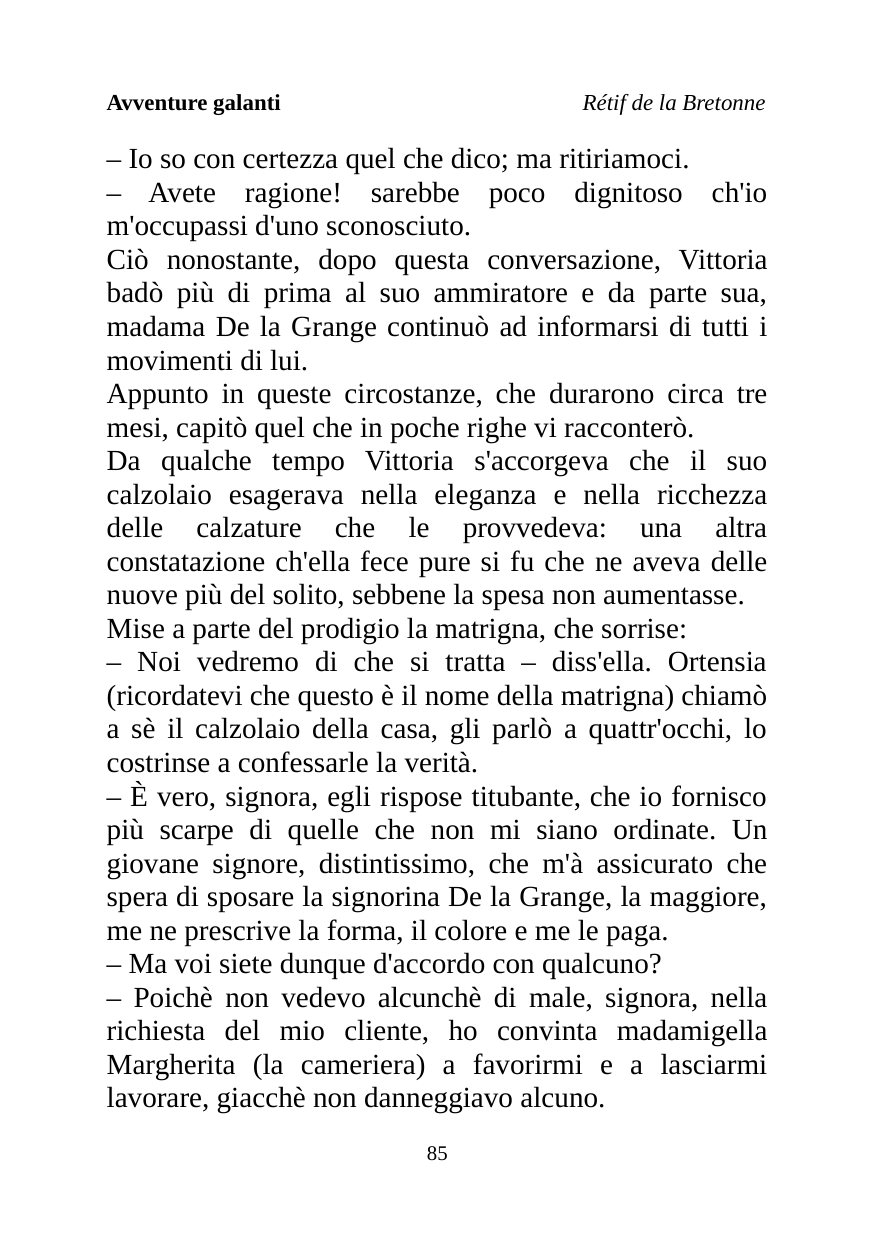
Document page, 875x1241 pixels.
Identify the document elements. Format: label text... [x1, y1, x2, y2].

text Appunto in queste circostanze, che durarono circa tre mesi, capitò quel che in poche righe vi racconterò. [106, 376, 768, 443]
text – Poichè non vedevo alcunchè di male, signora, nella richiesta del mio cliente, ho convinta madamigella Margherita (la cameriera) a favorirmi e a lasciarmi lavorare, giacchè non danneggiavo alcuno. [106, 980, 768, 1114]
text Ciò nonostante, dopo questa conversazione, Vittoria badò più di prima al suo ammiratore e da parte sua, madama De la Grange continuò ad informarsi di tutti i movimenti di lui. [106, 242, 768, 376]
text – Avete ragione! sarebbe poco dignitoso ch'io m'occupassi d'uno sconosciuto. [106, 175, 768, 242]
text – Noi vedremo di che si tratta – diss'ella. Ortensia (ricordatevi che questo è il nome della matrigna) chiamò a sè il calzolaio della casa, gli parlò a quattr'occhi, lo costrinse a confessarle la verità. [106, 644, 768, 779]
text Da qualche tempo Vittoria s'accorgeva che il suo calzolaio esagerava nella eleganza e nella ricchezza delle calzature che le provvedeva: una altra constatazione ch'ella fece pure si fu che ne aveva delle nuove più del solito, sebbene la spesa non aumentasse. [106, 443, 768, 611]
text Mise a parte del prodigio la matrigna, che sorrise: [106, 611, 768, 644]
text – Ma voi siete dunque d'accordo con qualcuno? [106, 946, 768, 980]
text – È vero, signora, egli rispose titubante, che io fornisco più scarpe di quelle che non mi siano ordinate. Un giovane signore, distintissimo, che m'à assicurato che spera di sposare la signorina De la Grange, la maggiore, me ne prescrive la forma, il colore e me le paga. [106, 779, 768, 946]
text – Io so con certezza quel che dico; ma ritiriamoci. [106, 141, 768, 175]
